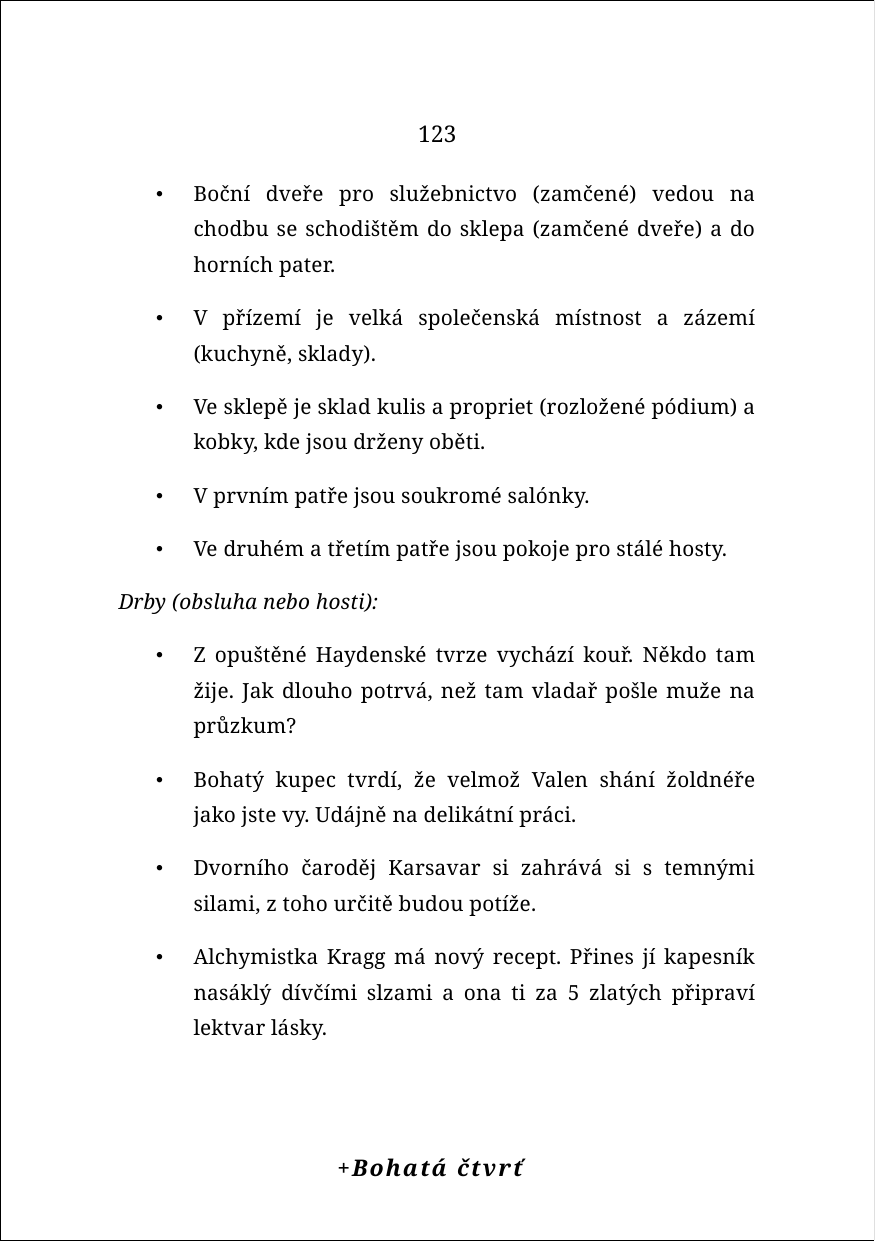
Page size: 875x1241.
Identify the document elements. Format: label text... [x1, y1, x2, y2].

list Z opuštěné Haydenské tvrze vychází kouř. Někdo tam žije. Jak dlouho potrvá, než tam vladař pošle muže na průzkum? [156, 640, 756, 740]
list Bohatý kupec tvrdí, že velmož Valen shání žoldnéře jako jste vy. Udájně na delikátní práci. [156, 765, 756, 829]
list Alchymistka Kragg má nový recept. Přines jí kapesník nasáklý dívčími slzami a ona ti za 5 zlatých připraví lektvar lásky. [156, 942, 756, 1042]
text Drby (obsluha nebo hosti): [118, 587, 756, 616]
list V prvním patře jsou soukromé salónky. [156, 481, 756, 509]
list Dvorního čaroděj Karsavar si zahrává si s temnými silami, z toho určitě budou potíže. [156, 853, 756, 917]
list Boční dveře pro služebnictvo (zamčené) vedou na chodbu se schodištěm do sklepa (zamčené dveře) a do horních pater. [156, 179, 756, 278]
list Ve sklepě je sklad kulis a propriet (rozložené pódium) a kobky, kde jsou drženy oběti. [156, 392, 756, 456]
list V přízemí je velká společenská místnost a zázemí (kuchyně, sklady). [156, 303, 756, 367]
list Ve druhém a třetím patře jsou pokoje pro stálé hosty. [156, 534, 756, 562]
